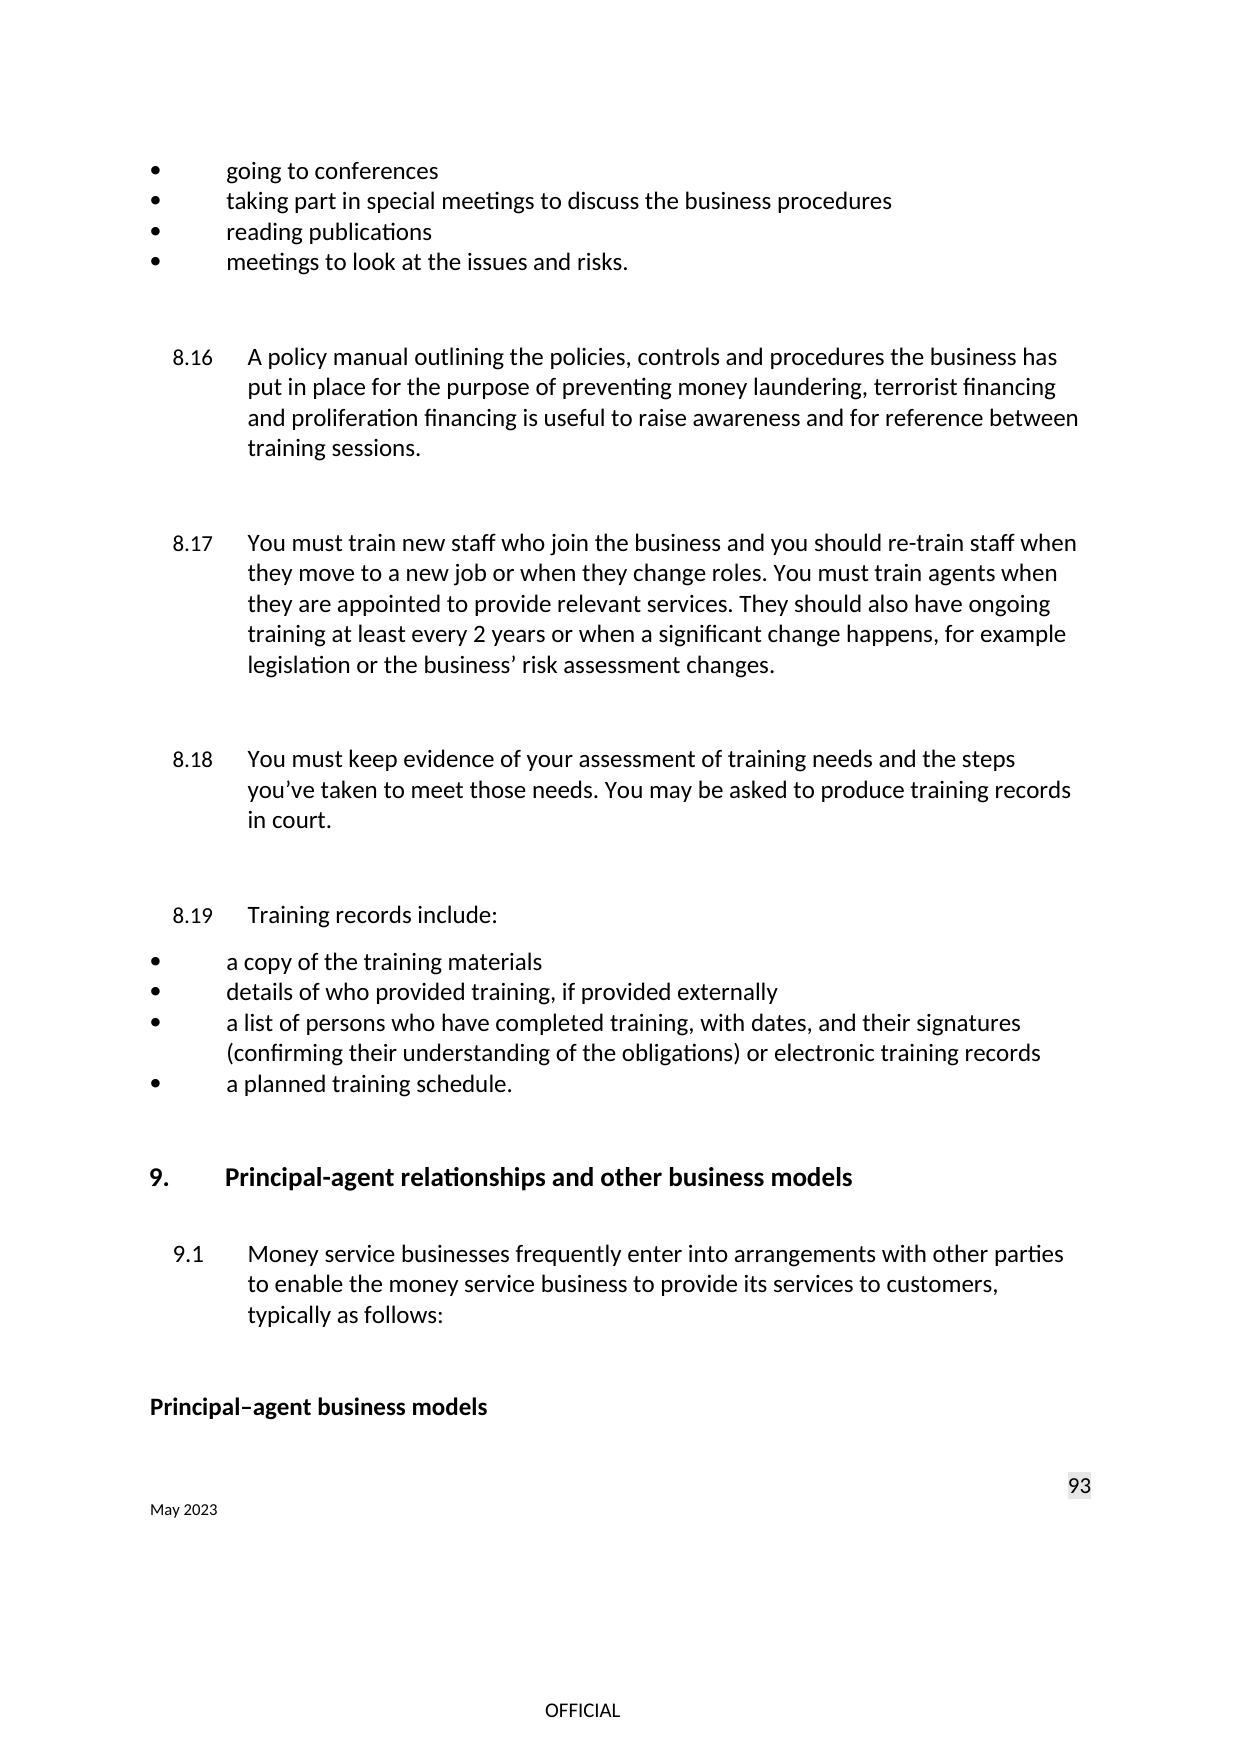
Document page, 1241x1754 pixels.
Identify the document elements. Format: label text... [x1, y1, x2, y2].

list going to conferences [151, 155, 1081, 186]
list details of who provided training, if provided externally [151, 976, 1081, 1007]
list You must keep evidence of your assessment of training needs and the steps you’ve taken to meet those needs. You may be asked to produce training records in court. [172, 743, 1081, 835]
list a list of persons who have completed training, with dates, and their signatures (confirming their understanding of the obligations) or electronic training records [151, 1007, 1081, 1068]
list You must train new staff who join the business and you should re-train staff when they move to a new job or when they change roles. You must train agents when they are appointed to provide relevant services. They should also have ongoing training at least every 2 years or when a significant change happens, for example legislation or the business’ risk assessment changes. [172, 527, 1081, 679]
list a copy of the training materials [151, 946, 1081, 976]
text 9.1 Money service businesses frequently enter into arrangements with other parties to enable the money service business to provide its services to customers, typically as follows: [172, 1238, 1081, 1329]
list a planned training schedule. [151, 1068, 1081, 1098]
list taking part in special meetings to discuss the business procedures [151, 186, 1081, 216]
list reading publications [151, 216, 1081, 247]
list A policy manual outlining the policies, controls and procedures the business has put in place for the purpose of preventing money laundering, terrorist financing and proliferation financing is useful to raise awareness and for reference between training sessions. [172, 341, 1081, 463]
subtitle 9. Principal-agent relationships and other business models [149, 1160, 1091, 1193]
subtitle Principal–agent business models [150, 1391, 1091, 1421]
list meetings to look at the issues and risks. [151, 247, 1081, 277]
list Training records include: [172, 899, 1081, 929]
